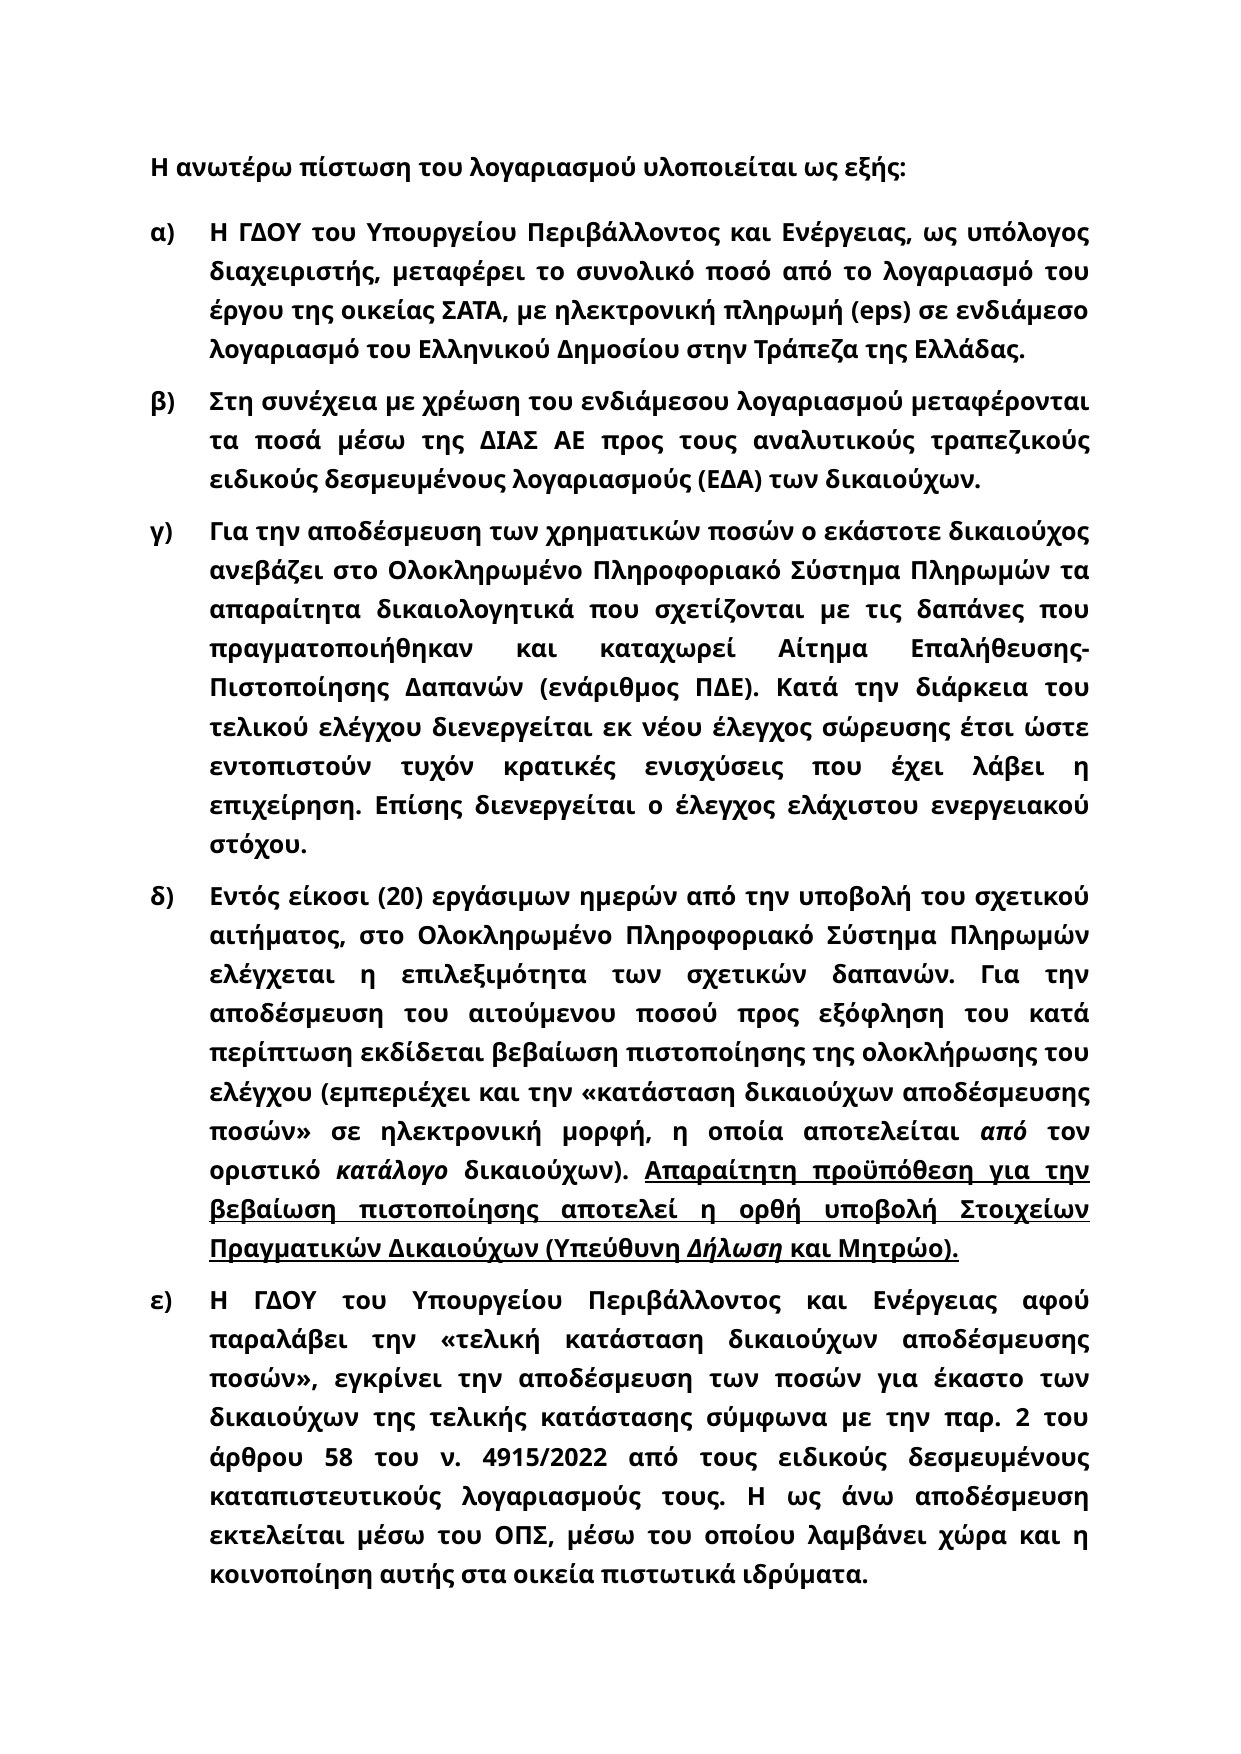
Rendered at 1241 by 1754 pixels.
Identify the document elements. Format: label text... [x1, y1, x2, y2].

list α) Η ΓΔΟΥ του Υπουργείου Περιβάλλοντος και Ενέργειας, ως υπόλογος διαχειριστής, μεταφέρει το συνολικό ποσό από το λογαριασμό του έργου της οικείας ΣΑΤΑ, με ηλεκτρονική πληρωμή (eps) σε ενδιάμεσο λογαριασμό του Ελληνικού Δημοσίου στην Τράπεζα της Ελλάδας. [150, 214, 1090, 366]
list γ) Για την αποδέσμευση των χρηματικών ποσών ο εκάστοτε δικαιούχος ανεβάζει στο Ολοκληρωμένο Πληροφοριακό Σύστημα Πληρωμών τα απαραίτητα δικαιολογητικά που σχετίζονται με τις δαπάνες που πραγματοποιήθηκαν και καταχωρεί Αίτημα Επαλήθευσης- Πιστοποίησης Δαπανών (ενάριθμος ΠΔΕ). Κατά την διάρκεια του τελικού ελέγχου διενεργείται εκ νέου έλεγχος σώρευσης έτσι ώστε εντοπιστούν τυχόν κρατικές ενισχύσεις που έχει λάβει η επιχείρηση. Επίσης διενεργείται ο έλεγχος ελάχιστου ενεργειακού στόχου. [150, 513, 1090, 861]
list β) Στη συνέχεια με χρέωση του ενδιάμεσου λογαριασμού μεταφέρονται τα ποσά μέσω της ΔΙΑΣ ΑΕ προς τους αναλυτικούς τραπεζικούς ειδικούς δεσμευμένους λογαριασμούς (ΕΔΑ) των δικαιούχων. [150, 383, 1090, 496]
list δ) Εντός είκοσι (20) εργάσιμων ημερών από την υποβολή του σχετικού αιτήματος, στο Ολοκληρωμένο Πληροφοριακό Σύστημα Πληρωμών ελέγχεται η επιλεξιμότητα των σχετικών δαπανών. Για την αποδέσμευση του αιτούμενου ποσού προς εξόφληση του κατά περίπτωση εκδίδεται βεβαίωση πιστοποίησης της ολοκλήρωσης του ελέγχου (εμπεριέχει και την «κατάσταση δικαιούχων αποδέσμευσης ποσών» σε ηλεκτρονική μορφή, η οποία αποτελείται από τον οριστικό κατάλογο δικαιούχων). Απαραίτητη προϋπόθεση για την βεβαίωση πιστοποίησης αποτελεί η ορθή υποβολή Στοιχείων Πραγματικών Δικαιούχων (Υπεύθυνη Δήλωση και Μητρώο). [150, 878, 1090, 1265]
text Η ανωτέρω πίστωση του λογαριασμού υλοποιείται ως εξής: [150, 150, 1090, 184]
list ε) Η ΓΔΟΥ του Υπουργείου Περιβάλλοντος και Ενέργειας αφού παραλάβει την «τελική κατάσταση δικαιούχων αποδέσμευσης ποσών», εγκρίνει την αποδέσμευση των ποσών για έκαστο των δικαιούχων της τελικής κατάστασης σύμφωνα με την παρ. 2 του άρθρου 58 του ν. 4915/2022 από τους ειδικούς δεσμευμένους καταπιστευτικούς λογαριασμούς τους. Η ως άνω αποδέσμευση εκτελείται μέσω του ΟΠΣ, μέσω του οποίου λαμβάνει χώρα και η κοινοποίηση αυτής στα οικεία πιστωτικά ιδρύματα. [150, 1282, 1090, 1591]
